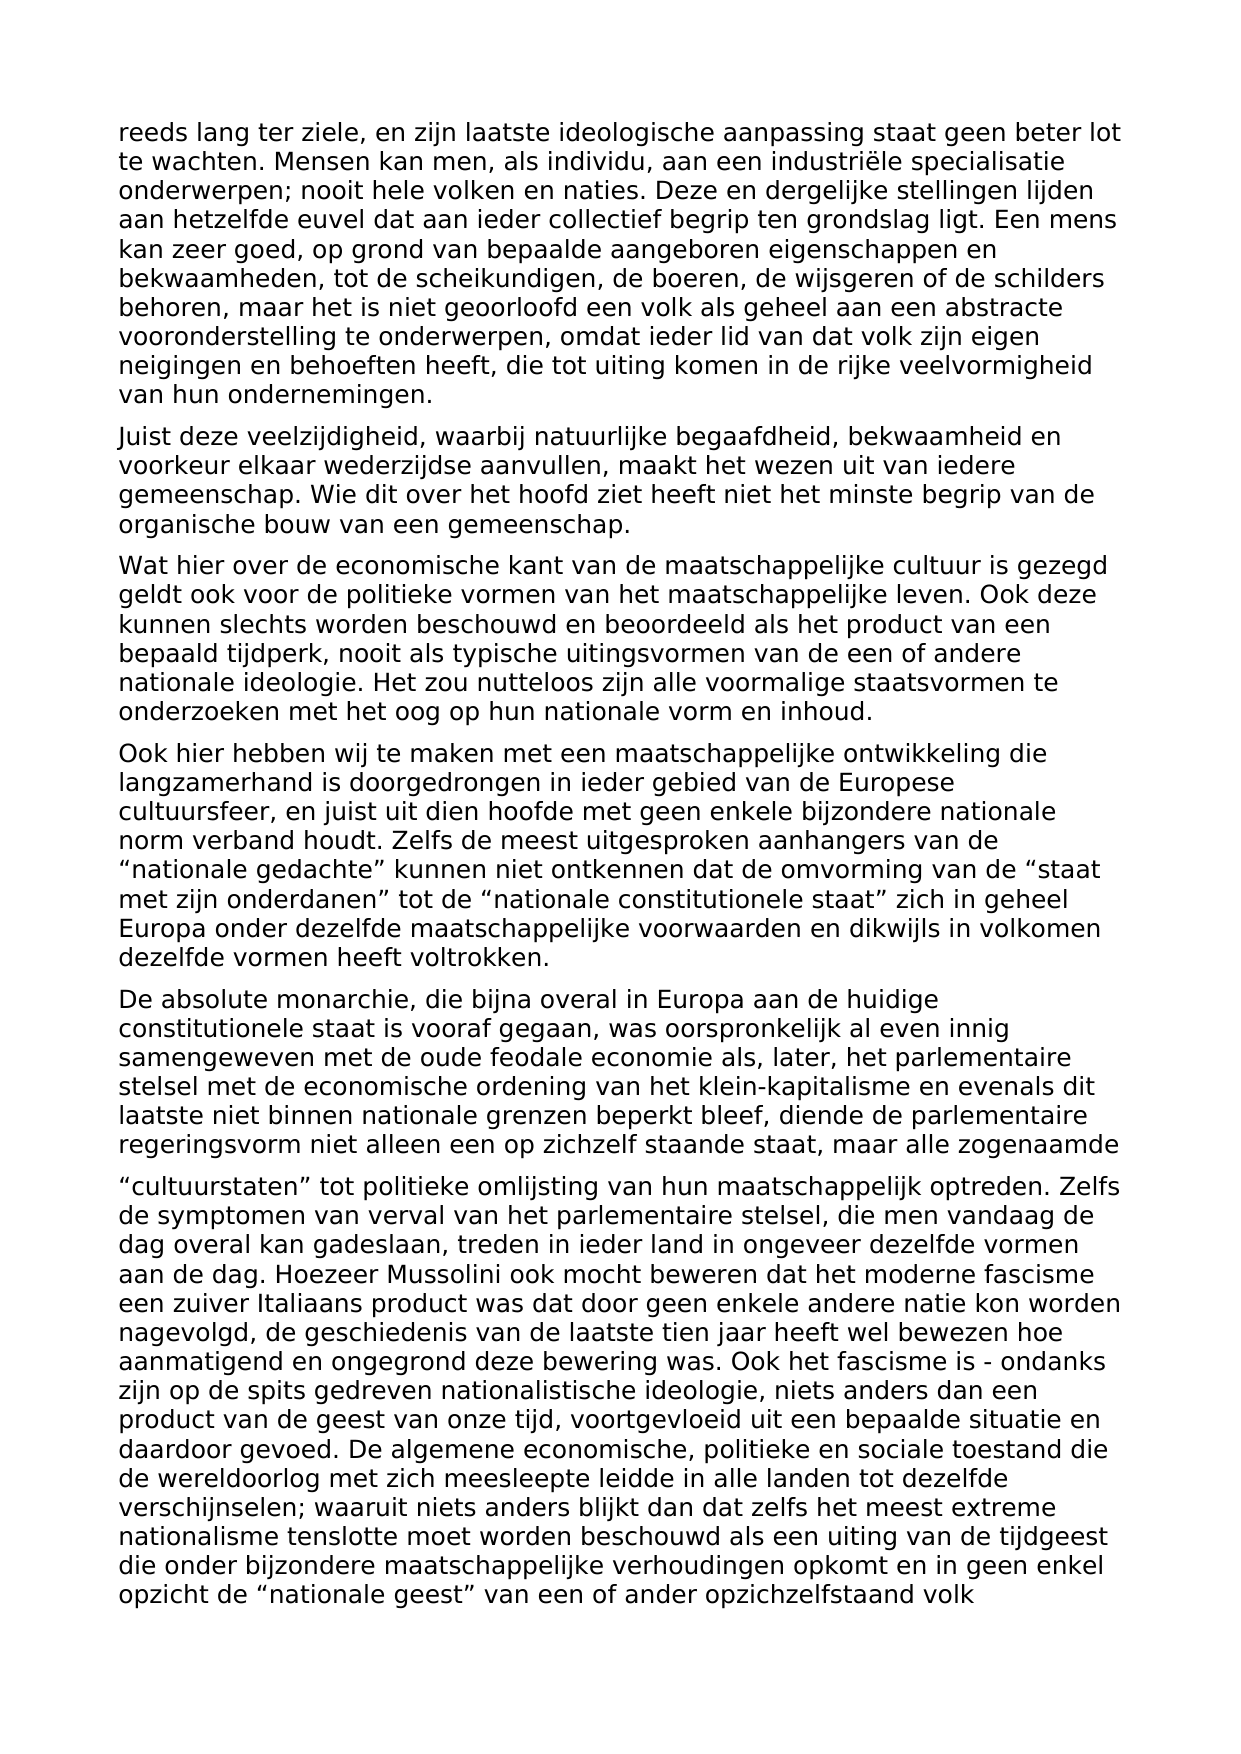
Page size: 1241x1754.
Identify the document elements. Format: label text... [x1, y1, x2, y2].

text reeds lang ter ziele, en zijn laatste ideologische aanpassing staat geen beter lot te wachten. Mensen kan men, als individu, aan een industriële specialisatie onderwerpen; nooit hele volken en naties. Deze en dergelijke stellingen lijden aan hetzelfde euvel dat aan ieder collectief begrip ten grondslag ligt. Een mens kan zeer goed, op grond van bepaalde aangeboren eigenschappen en bekwaamheden, tot de scheikundigen, de boeren, de wijsgeren of de schilders behoren, maar het is niet geoorloofd een volk als geheel aan een abstracte vooronderstelling te onderwerpen, omdat ieder lid van dat volk zijn eigen neigingen en behoeften heeft, die tot uiting komen in de rijke veelvormigheid van hun ondernemingen. [118, 118, 1122, 410]
text “cultuurstaten” tot politieke omlijsting van hun maatschappelijk optreden. Zelfs de symptomen van verval van het parlementaire stelsel, die men vandaag de dag overal kan gadeslaan, treden in ieder land in ongeveer dezelfde vormen aan de dag. Hoezeer Mussolini ook mocht beweren dat het moderne fascisme een zuiver Italiaans product was dat door geen enkele andere natie kon worden nagevolgd, de geschiedenis van de laatste tien jaar heeft wel bewezen hoe aanmatigend en ongegrond deze bewering was. Ook het fascisme is - ondanks zijn op de spits gedreven nationalistische ideologie, niets anders dan een product van de geest van onze tijd, voortgevloeid uit een bepaalde situatie en daardoor gevoed. De algemene economische, politieke en sociale toestand die de wereldoorlog met zich meesleepte leidde in alle landen tot dezelfde verschijnselen; waaruit niets anders blijkt dan dat zelfs het meest extreme nationalisme tenslotte moet worden beschouwd als een uiting van de tijdgeest die onder bijzondere maatschappelijke verhoudingen opkomt en in geen enkel opzicht de “nationale geest” van een of ander opzichzelfstaand volk [118, 1172, 1122, 1610]
text Ook hier hebben wij te maken met een maatschappelijke ontwikkeling die langzamerhand is doorgedrongen in ieder gebied van de Europese cultuursfeer, en juist uit dien hoofde met geen enkele bijzondere nationale norm verband houdt. Zelfs de meest uitgesproken aanhangers van de “nationale gedachte” kunnen niet ontkennen dat de omvorming van de “staat met zijn onderdanen” tot de “nationale constitutionele staat” zich in geheel Europa onder dezelfde maatschappelijke voorwaarden en dikwijls in volkomen dezelfde vormen heeft voltrokken. [118, 739, 1122, 972]
text Juist deze veelzijdigheid, waarbij natuurlijke begaafdheid, bekwaamheid en voorkeur elkaar wederzijdse aanvullen, maakt het wezen uit van iedere gemeenschap. Wie dit over het hoofd ziet heeft niet het minste begrip van de organische bouw van een gemeenschap. [118, 422, 1122, 539]
text De absolute monarchie, die bijna overal in Europa aan de huidige constitutionele staat is vooraf gegaan, was oorspronkelijk al even innig samengeweven met de oude feodale economie als, later, het parlementaire stelsel met de economische ordening van het klein-kapitalisme en evenals dit laatste niet binnen nationale grenzen beperkt bleef, diende de parlementaire regeringsvorm niet alleen een op zichzelf staande staat, maar alle zogenaamde [118, 985, 1122, 1160]
text Wat hier over de economische kant van de maatschappelijke cultuur is gezegd geldt ook voor de politieke vormen van het maatschappelijke leven. Ook deze kunnen slechts worden beschouwd en beoordeeld als het product van een bepaald tijdperk, nooit als typische uitingsvormen van de een of andere nationale ideologie. Het zou nutteloos zijn alle voormalige staatsvormen te onderzoeken met het oog op hun nationale vorm en inhoud. [118, 551, 1122, 726]
